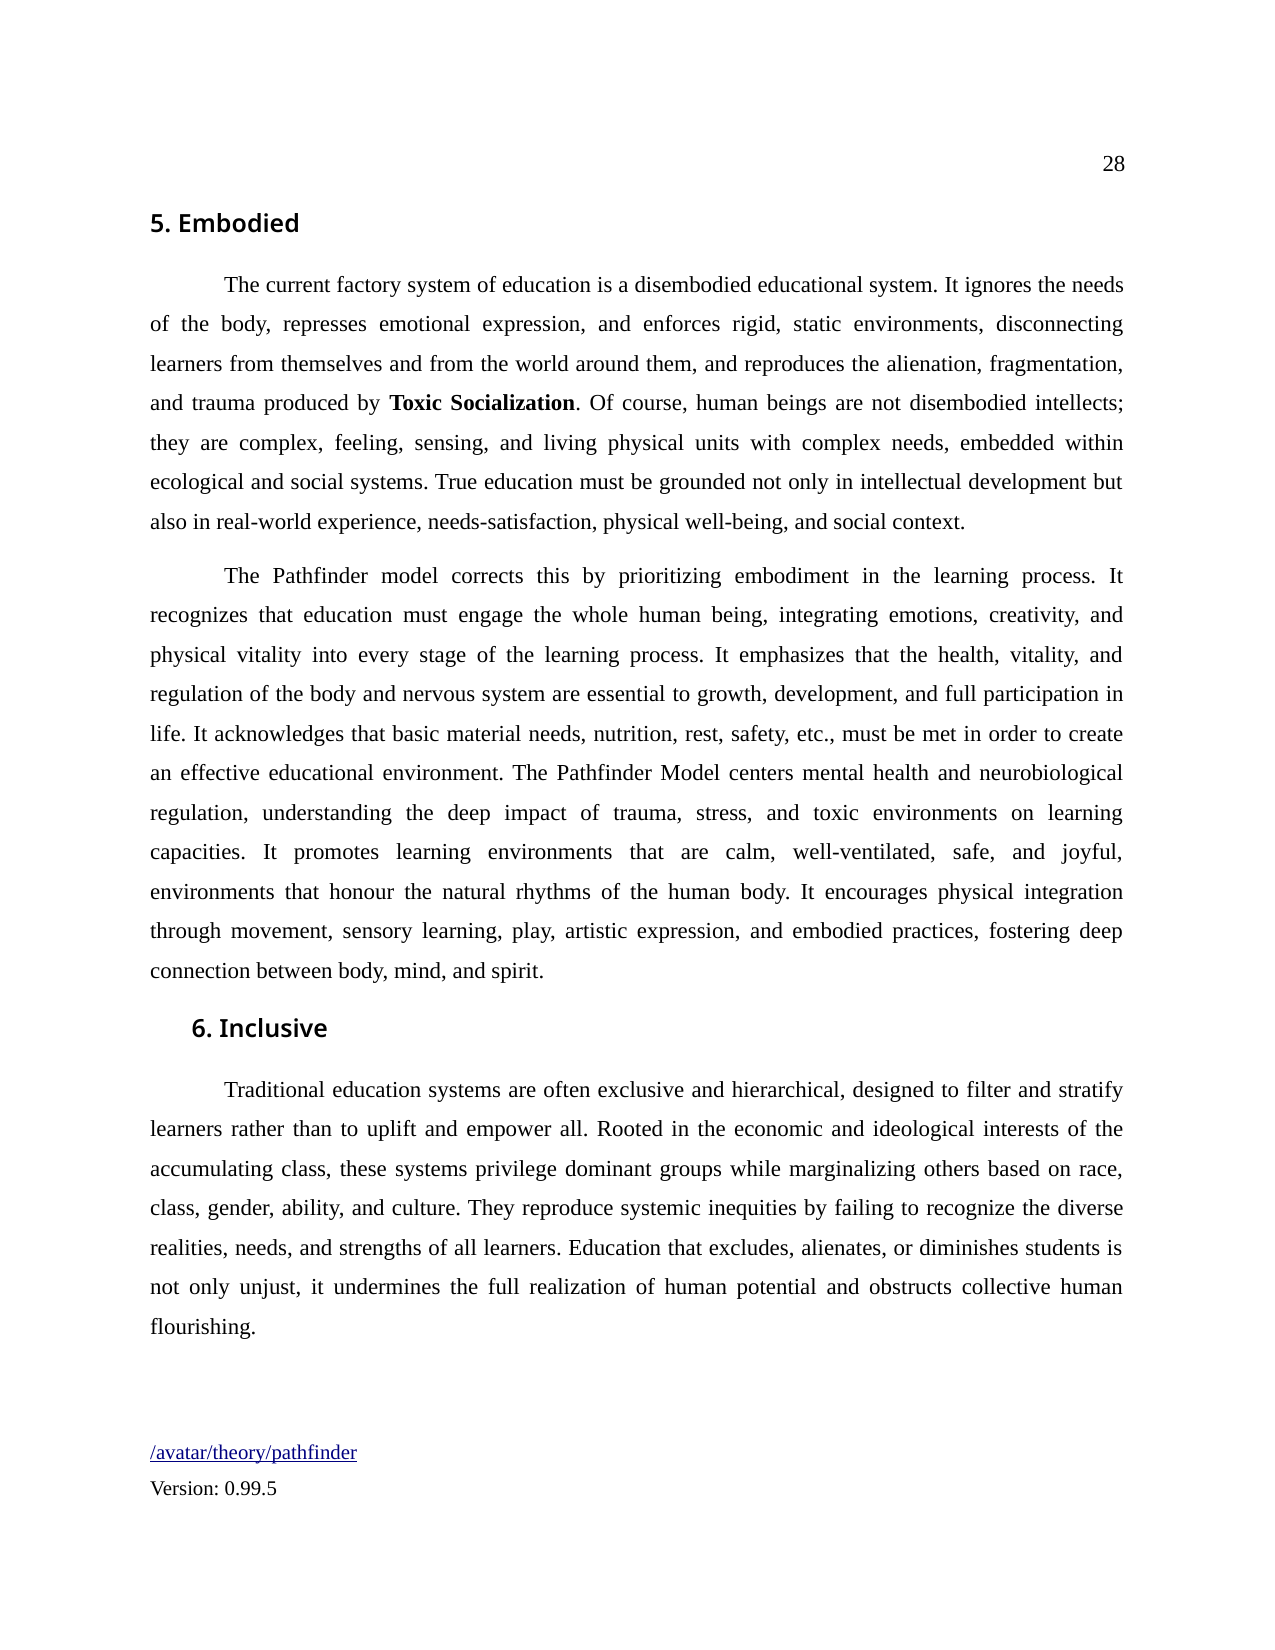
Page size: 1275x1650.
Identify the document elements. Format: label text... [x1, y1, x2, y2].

text The current factory system of education is a disembodied educational system. It ignores the needs of the body, represses emotional expression, and enforces rigid, static environments, disconnecting learners from themselves and from the world around them, and reproduces the alienation, fragmentation, and trauma produced by Toxic Socialization​. Of course, human beings are not disembodied intellects; they are complex, feeling, sensing, and living physical units with complex needs, embedded within ecological and social systems. True education must be grounded not only in intellectual development but also in real-world experience, needs-satisfaction, physical well-being, and social context. [150, 271, 1125, 534]
subtitle 6. Inclusive [150, 1011, 1125, 1045]
text The Pathfinder model corrects this by prioritizing embodiment in the learning process. It recognizes that education must engage the whole human being, integrating emotions, creativity, and physical vitality into every stage of the learning process. It emphasizes that the health, vitality, and regulation of the body and nervous system are essential to growth, development, and full participation in life. It acknowledges that basic material needs, nutrition, rest, safety, etc., must be met in order to create an effective educational environment. The Pathfinder Model centers mental health and neurobiological regulation, understanding the deep impact of trauma, stress, and toxic environments on learning capacities. It promotes learning environments that are calm, well-ventilated, safe, and joyful, environments that honour the natural rhythms of the human body. It encourages physical integration through movement, sensory learning, play, artistic expression, and embodied practices, fostering deep connection between body, mind, and spirit. [150, 562, 1125, 983]
subtitle 5. Embodied [150, 206, 1125, 240]
text Traditional education systems are often exclusive and hierarchical, designed to filter and stratify learners rather than to uplift and empower all. Rooted in the economic and ideological interests of the accumulating class, these systems privilege dominant groups while marginalizing others based on race, class, gender, ability, and culture. They reproduce systemic inequities by failing to recognize the diverse realities, needs, and strengths of all learners. Education that excludes, alienates, or diminishes students is not only unjust, it undermines the full realization of human potential and obstructs collective human flourishing. [150, 1076, 1125, 1339]
